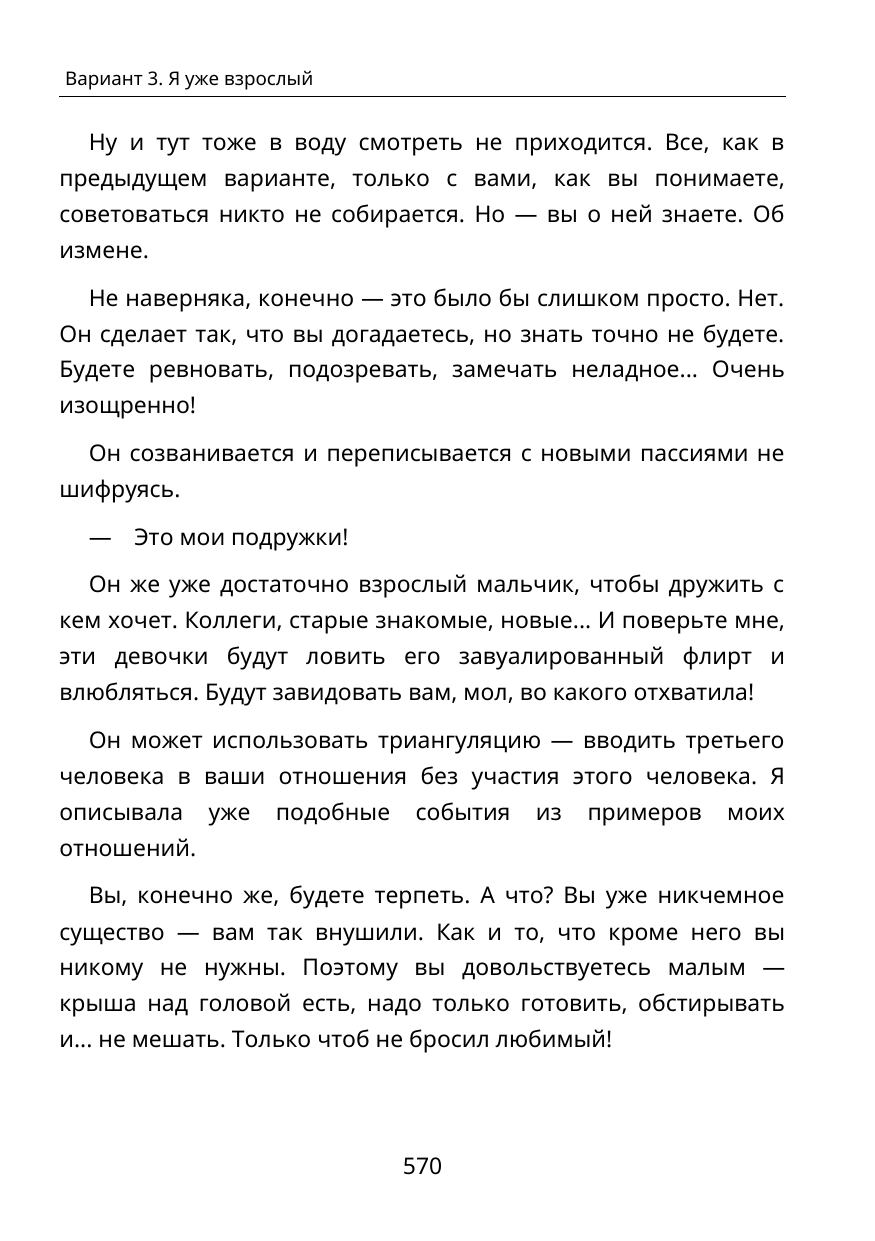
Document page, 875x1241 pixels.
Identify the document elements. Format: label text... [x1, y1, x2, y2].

text Не наверняка, конечно — это было бы слишком просто. Нет. Он сделает так, что вы догадаетесь, но знать точно не будете. Будете ревновать, подозревать, замечать неладное... Очень изощренно! [59, 282, 786, 421]
text Вы, конечно же, будете терпеть. А что? Вы уже никчемное существо — вам так внушили. Как и то, что кроме него вы никому не нужны. Поэтому вы довольствуетесь малым — крыша над головой есть, надо только готовить, обстирывать и... не мешать. Только чтоб не бросил любимый! [59, 879, 786, 1054]
text Он же уже достаточно взрослый мальчик, чтобы дружить с кем хочет. Коллеги, старые знакомые, новые... И поверьте мне, эти девочки будут ловить его завуалированный флирт и влюбляться. Будут завидовать вам, мол, во какого отхватила! [59, 568, 786, 707]
list Это мои подружки! [59, 521, 786, 552]
text Он может использовать триангуляцию — вводить третьего человека в ваши отношения без участия этого человека. Я описывала уже подобные события из примеров моих отношений. [59, 724, 786, 863]
text Ну и тут тоже в воду смотреть не приходится. Все, как в предыдущем варианте, только с вами, как вы понимаете, советоваться никто не собирается. Но — вы о ней знаете. Об измене. [59, 126, 786, 265]
text Он созванивается и переписывается с новыми пассиями не шифруясь. [59, 437, 786, 504]
